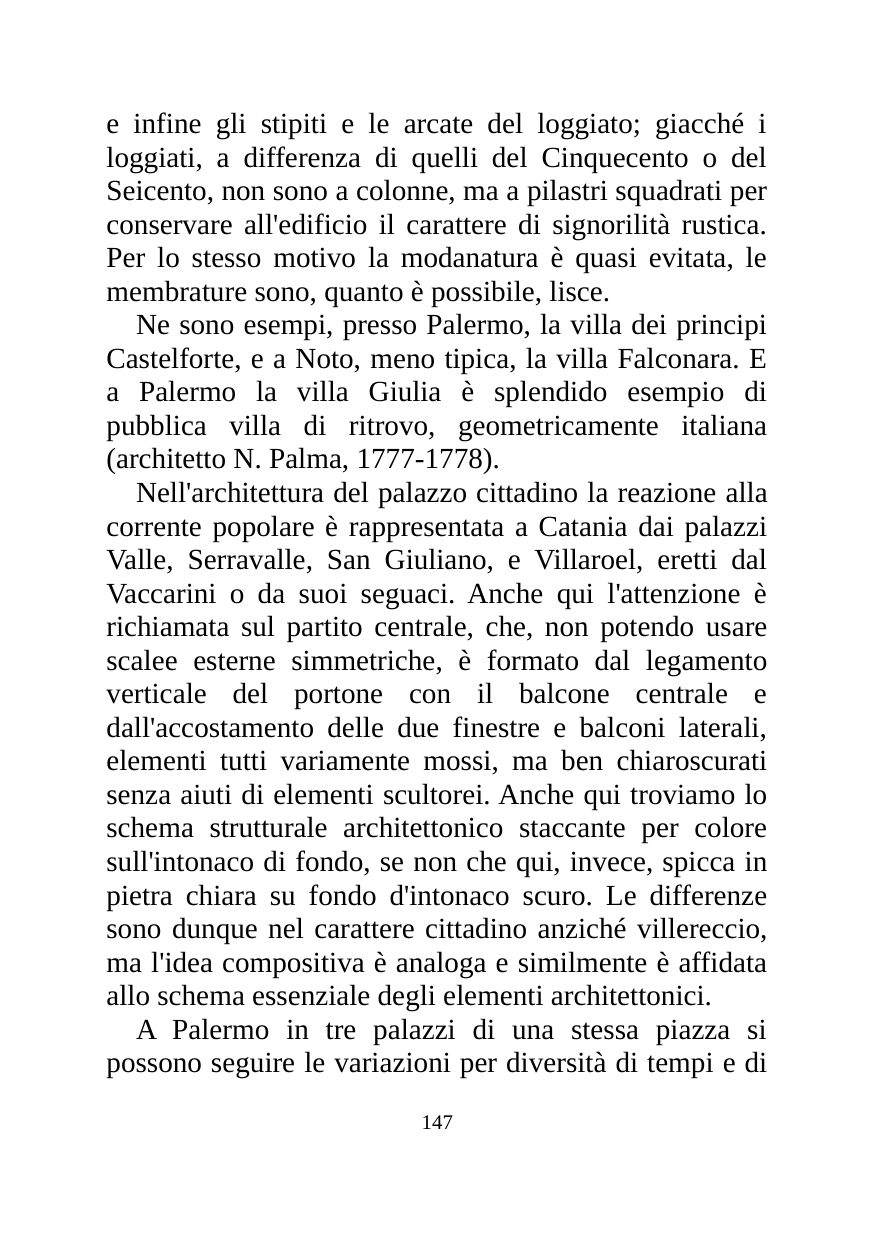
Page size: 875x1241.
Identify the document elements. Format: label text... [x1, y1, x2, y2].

text A Palermo in tre palazzi di una stessa piazza si possono seguire le variazioni per diversità di tempi e di [106, 1012, 768, 1079]
text Ne sono esempi, presso Palermo, la villa dei principi Castelforte, e a Noto, meno tipica, la villa Falconara. E a Palermo la villa Giulia è splendido esempio di pubblica villa di ritrovo, geometricamente italiana (architetto N. Palma, 1777-1778). [106, 307, 768, 475]
text e infine gli stipiti e le arcate del loggiato; giacché i loggiati, a differenza di quelli del Cinquecento o del Seicento, non sono a colonne, ma a pilastri squadrati per conservare all'edificio il carattere di signorilità rustica. Per lo stesso motivo la modanatura è quasi evitata, le membrature sono, quanto è possibile, lisce. [106, 106, 768, 307]
text Nell'architettura del palazzo cittadino la reazione alla corrente popolare è rappresentata a Catania dai palazzi Valle, Serravalle, San Giuliano, e Villaroel, eretti dal Vaccarini o da suoi seguaci. Anche qui l'attenzione è richiamata sul partito centrale, che, non potendo usare scalee esterne simmetriche, è formato dal legamento verticale del portone con il balcone centrale e dall'accostamento delle due finestre e balconi laterali, elementi tutti variamente mossi, ma ben chiaroscurati senza aiuti di elementi scultorei. Anche qui troviamo lo schema strutturale architettonico staccante per colore sull'intonaco di fondo, se non che qui, invece, spicca in pietra chiara su fondo d'intonaco scuro. Le differenze sono dunque nel carattere cittadino anziché villereccio, ma l'idea compositiva è analoga e similmente è affidata allo schema essenziale degli elementi architettonici. [106, 475, 768, 1012]
